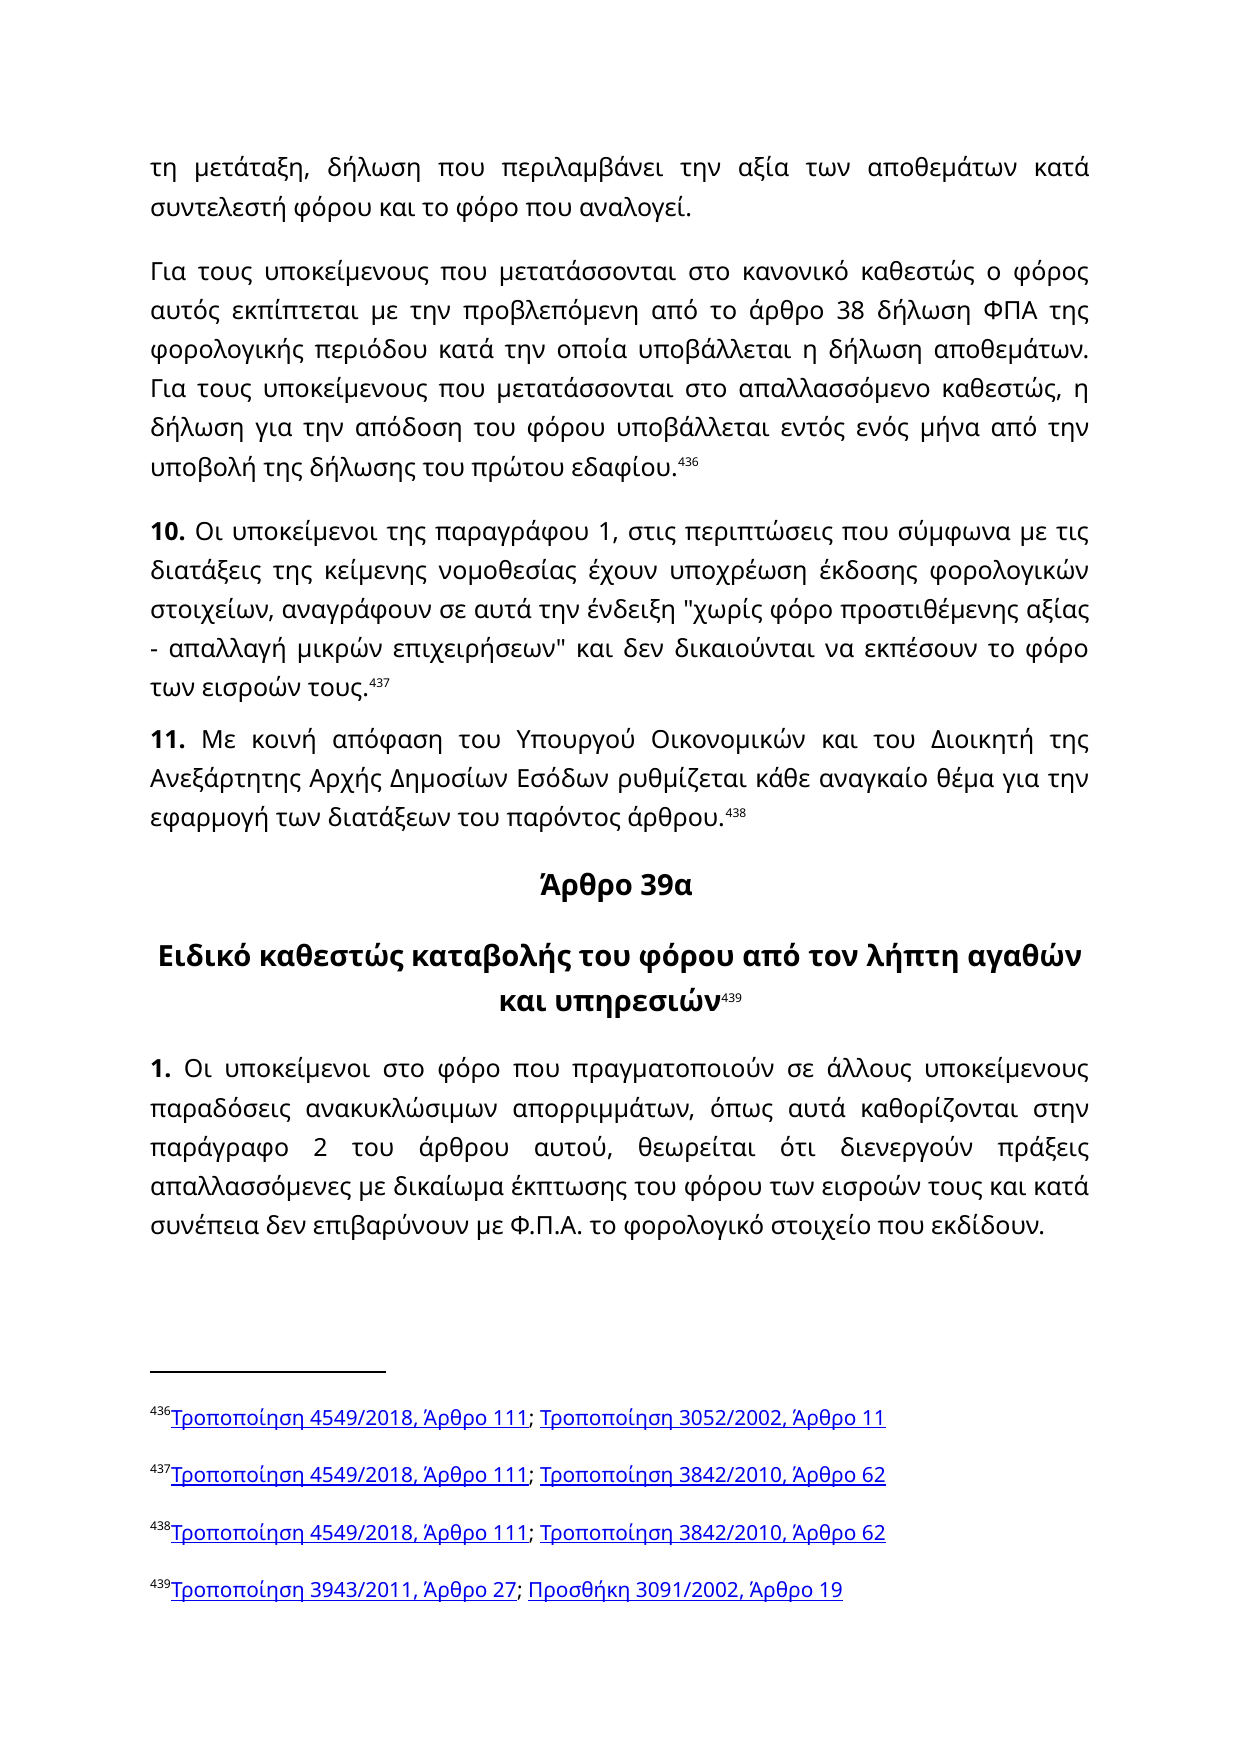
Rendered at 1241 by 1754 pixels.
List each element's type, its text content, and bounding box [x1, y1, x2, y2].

text Για τους υποκείμενους που μετατάσσονται στο κανονικό καθεστώς ο φόρος αυτός εκπίπτεται με την προβλεπόμενη από το άρθρο 38 δήλωση ΦΠΑ της φορολογικής περιόδου κατά την οποία υποβάλλεται η δήλωση αποθεμάτων. Για τους υποκείμενους που μετατάσσονται στο απαλλασσόμενο καθεστώς, η δήλωση για την απόδοση του φόρου υποβάλλεται εντός ενός μήνα από την υποβολή της δήλωσης του πρώτου εδαφίου. [150, 253, 1090, 483]
text 1. Οι υποκείμενοι στο φόρο που πραγματοποιούν σε άλλους υποκείμενους παραδόσεις ανακυκλώσιμων απορριμμάτων, όπως αυτά καθορίζονται στην παράγραφο 2 του άρθρου αυτού, θεωρείται ότι διενεργούν πράξεις απαλλασσόμενες με δικαίωμα έκπτωσης του φόρου των εισροών τους και κατά συνέπεια δεν επιβαρύνουν με Φ.Π.Α. το φορολογικό στοιχείο που εκδίδουν. [150, 1051, 1090, 1242]
text Τροποποίηση 4549/2018, Άρθρο 111; Τροποποίηση 3052/2002, Άρθρο 11 [150, 1403, 1090, 1431]
text Τροποποίηση 4549/2018, Άρθρο 111; Τροποποίηση 3842/2010, Άρθρο 62 [150, 1518, 1090, 1546]
text Τροποποίηση 4549/2018, Άρθρο 111; Τροποποίηση 3842/2010, Άρθρο 62 [150, 1460, 1090, 1489]
text 11. Με κοινή απόφαση του Υπουργού Οικονομικών και του Διοικητή της Ανεξάρτητης Αρχής Δημοσίων Εσόδων ρυθμίζεται κάθε αναγκαίο θέμα για την εφαρμογή των διατάξεων του παρόντος άρθρου. [150, 722, 1090, 834]
subtitle Άρθρο 39α [150, 864, 1090, 904]
text Τροποποίηση 3943/2011, Άρθρο 27; Προσθήκη 3091/2002, Άρθρο 19 [150, 1576, 1090, 1604]
subtitle Ειδικό καθεστώς καταβολής του φόρου από τον λήπτη αγαθών και υπηρεσιών [150, 935, 1090, 1020]
text 10. Οι υποκείμενοι της παραγράφου 1, στις περιπτώσεις που σύμφωνα με τις διατάξεις της κείμενης νομοθεσίας έχουν υποχρέωση έκδοσης φορολογικών στοιχείων, αναγράφουν σε αυτά την ένδειξη "χωρίς φόρο προστιθέμενης αξίας - απαλλαγή μικρών επιχειρήσεων" και δεν δικαιούνται να εκπέσουν το φόρο των εισροών τους. [150, 513, 1090, 704]
text τη μετάταξη, δήλωση που περιλαμβάνει την αξία των αποθεμάτων κατά συντελεστή φόρου και το φόρο που αναλογεί. [150, 150, 1090, 223]
